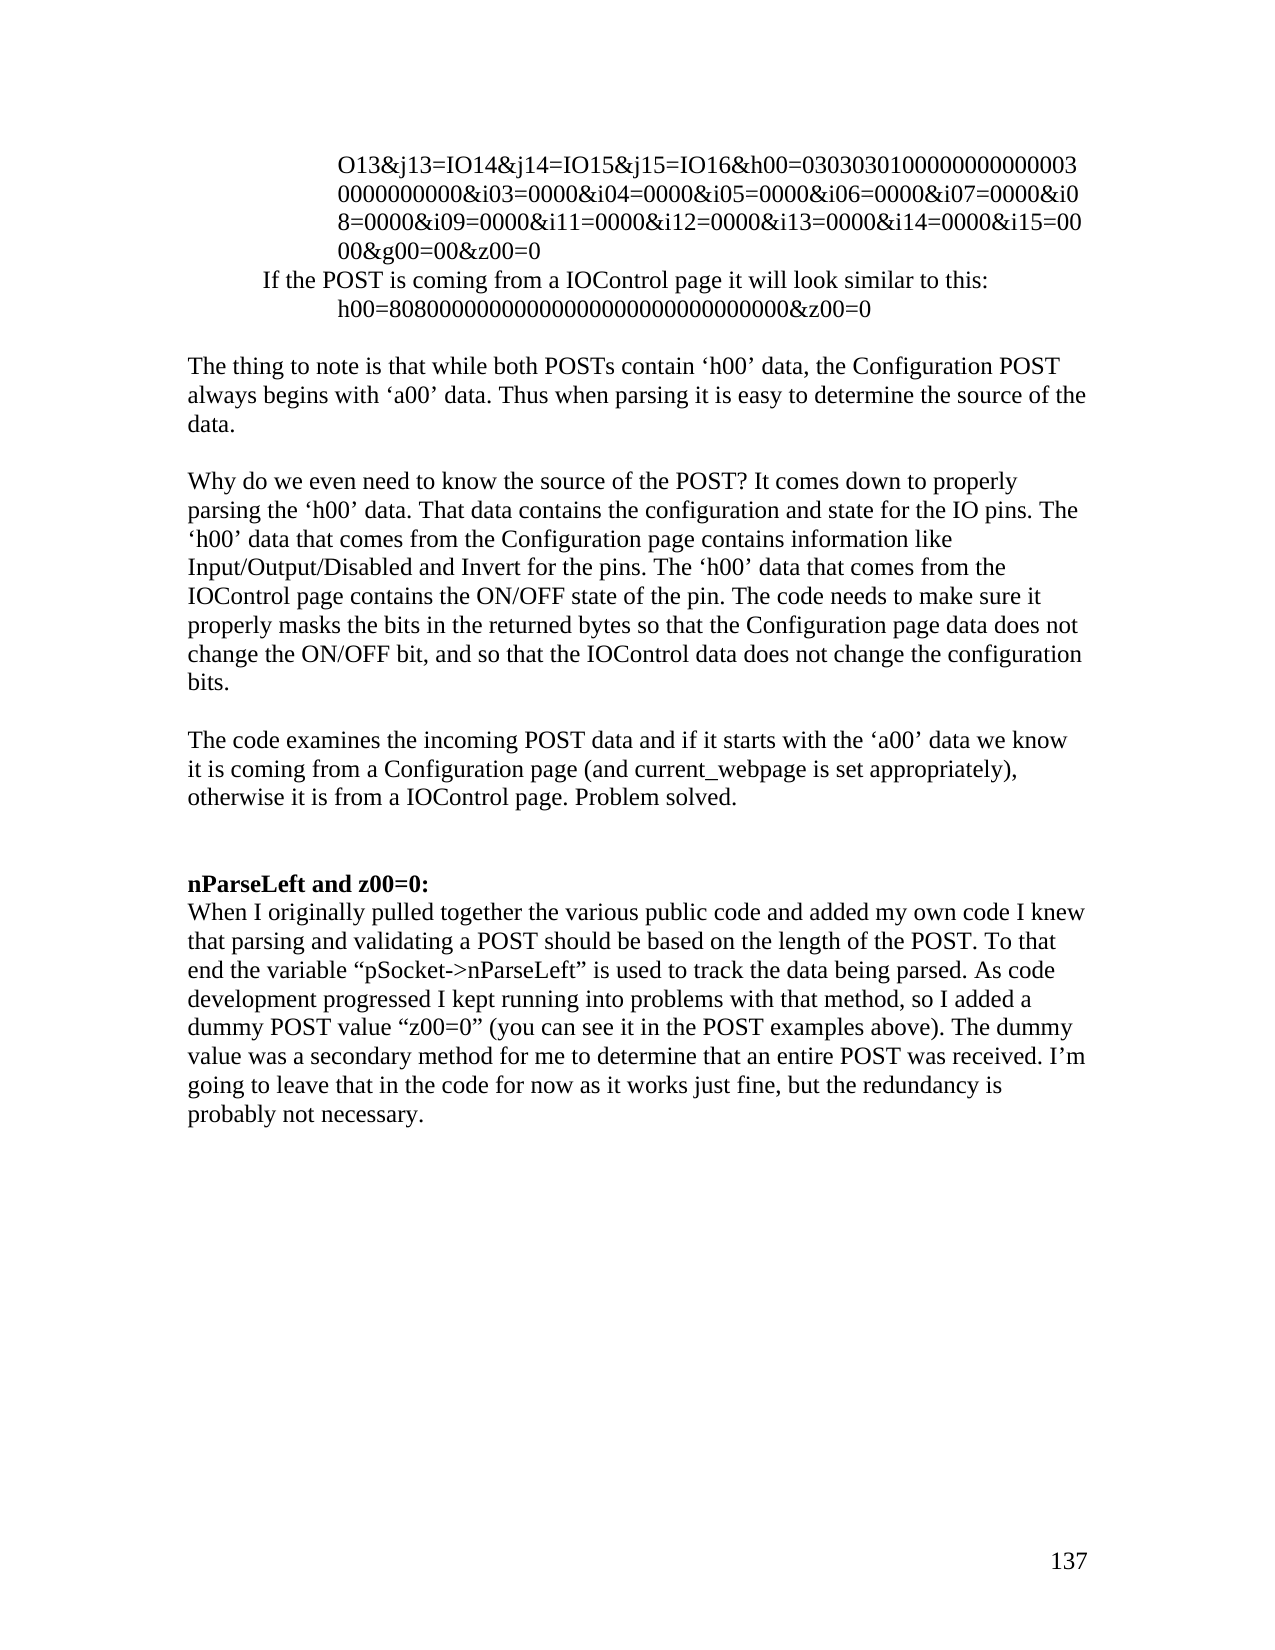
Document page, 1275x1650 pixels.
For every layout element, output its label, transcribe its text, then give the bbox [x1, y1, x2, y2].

text If the POST is coming from a IOControl page it will look similar to this: [262, 265, 1087, 294]
text Why do we even need to know the source of the POST? It comes down to properly parsing the ‘h00’ data. That data contains the configuration and state for the IO pins. The ‘h00’ data that comes from the Configuration page contains information like Input/Output/Disabled and Invert for the pins. The ‘h00’ data that comes from the IOControl page contains the ON/OFF state of the pin. The code needs to make sure it properly masks the bits in the returned bytes so that the Configuration page data does not change the ON/OFF bit, and so that the IOControl data does not change the configuration bits. [187, 466, 1087, 696]
text The thing to note is that while both POSTs contain ‘h00’ data, the Configuration POST always begins with ‘a00’ data. Thus when parsing it is easy to determine the source of the data. [187, 351, 1087, 437]
text nParseLeft and z00=0: [187, 869, 1087, 897]
text When I originally pulled together the various public code and added my own code I knew that parsing and validating a POST should be based on the length of the POST. To that end the variable “pSocket->nParseLeft” is used to track the data being parsed. As code development progressed I kept running into problems with that method, so I added a dummy POST value “z00=0” (you can see it in the POST examples above). The dummy value was a secondary method for me to determine that an entire POST was received. I’m going to leave that in the code for now as it works just fine, but the redundancy is probably not necessary. [187, 897, 1087, 1127]
text The code examines the incoming POST data and if it starts with the ‘a00’ data we know it is coming from a Configuration page (and current_webpage is set appropriately), otherwise it is from a IOControl page. Problem solved. [187, 725, 1087, 811]
text O13&j13=IO14&j14=IO15&j15=IO16&h00=03030301000000000000030000000000&i03=0000&i04=0000&i05=0000&i06=0000&i07=0000&i08=0000&i09=0000&i11=0000&i12=0000&i13=0000&i14=0000&i15=0000&g00=00&z00=0 [337, 150, 1087, 265]
text h00=80800000000000000000000000000000&z00=0 [337, 294, 1087, 322]
